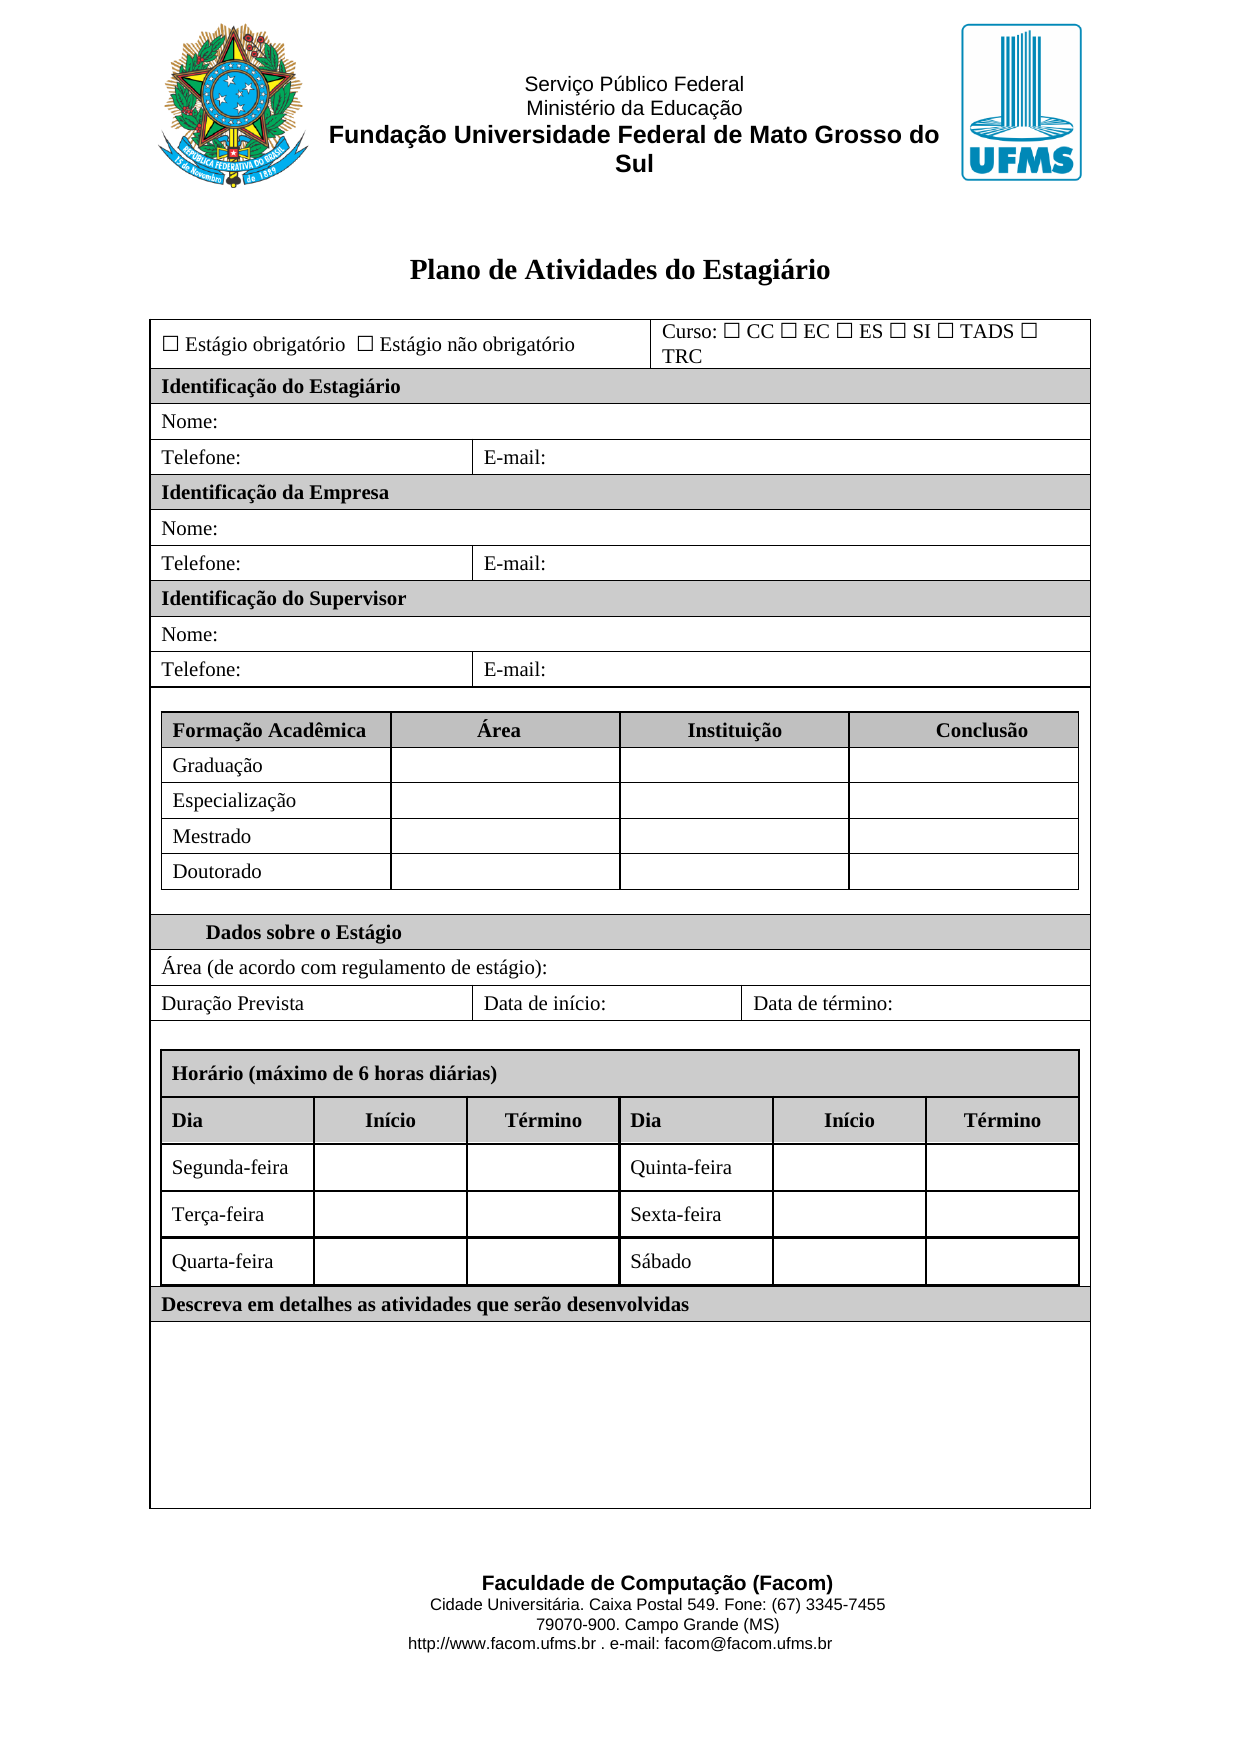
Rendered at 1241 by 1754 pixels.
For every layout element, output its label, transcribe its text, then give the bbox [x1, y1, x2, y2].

table_header Formação Acadêmica [162, 713, 390, 747]
table_cell [392, 783, 619, 818]
table_cell Nome: [151, 510, 1090, 545]
table_cell Data de término: [742, 986, 1090, 1020]
table_cell Identificação do Estagiário [151, 369, 1090, 403]
table_cell [468, 1192, 618, 1236]
table_cell Identificação do Supervisor [151, 581, 1090, 616]
table_cell Telefone: [151, 546, 472, 580]
table_cell [774, 1239, 925, 1283]
table_cell [850, 748, 1078, 782]
table_cell Sábado [621, 1239, 772, 1283]
table_cell [392, 854, 619, 888]
table_cell Início [774, 1098, 925, 1142]
table_cell [774, 1145, 925, 1189]
table_cell [927, 1239, 1078, 1283]
table_header Conclusão [850, 713, 1078, 747]
table_cell Telefone: [151, 652, 472, 686]
table_cell [927, 1192, 1078, 1236]
table_cell Nome: [151, 617, 1090, 651]
table_cell Graduação [162, 748, 390, 782]
table_cell [927, 1145, 1078, 1189]
table_header ☐ Estágio obrigatório ☐ Estágio não obrigatório [151, 320, 650, 368]
table_cell Especialização [162, 783, 390, 818]
table_cell E-mail: [473, 546, 1090, 580]
table_cell Dados sobre o Estágio [151, 915, 1090, 949]
table_cell [468, 1239, 618, 1283]
table_cell Área (de acordo com regulamento de estágio): [151, 950, 1090, 984]
table_header Área [392, 713, 619, 747]
table_cell [621, 819, 848, 853]
table_cell [621, 854, 848, 888]
table_cell [151, 688, 1090, 914]
table_cell [850, 819, 1078, 853]
table_cell Dia [162, 1098, 313, 1142]
table_cell [315, 1192, 466, 1236]
table_cell Telefone: [151, 440, 472, 474]
table_cell Duração Prevista [151, 986, 472, 1020]
table_cell Quinta-feira [621, 1145, 772, 1189]
table_cell Segunda-feira [162, 1145, 313, 1189]
table_cell Mestrado [162, 819, 390, 853]
table_cell [850, 854, 1078, 888]
table_cell Data de início: [473, 986, 741, 1020]
picture [157, 23, 309, 188]
table_cell Quarta-feira [162, 1239, 313, 1283]
table_cell E-mail: [473, 440, 1090, 474]
table_cell [151, 1322, 1090, 1508]
table_cell Descreva em detalhes as atividades que serão desenvolvidas [151, 1287, 1090, 1321]
table_header Instituição [621, 713, 848, 747]
table_cell [392, 819, 619, 853]
picture [964, 26, 1079, 178]
table_header Horário (máximo de 6 horas diárias) [162, 1051, 1078, 1096]
table_cell E-mail: [473, 652, 1090, 686]
table_cell [774, 1192, 925, 1236]
table_cell [315, 1145, 466, 1189]
table_cell Sexta-feira [621, 1192, 772, 1236]
table_cell Início [315, 1098, 466, 1142]
table_cell [621, 748, 848, 782]
table_cell [621, 783, 848, 818]
table_cell Nome: [151, 404, 1090, 438]
table_cell Dia [621, 1098, 772, 1142]
table_cell [151, 1021, 1090, 1286]
text Plano de Atividades do Estagiário [150, 252, 1090, 286]
table_cell Terça-feira [162, 1192, 313, 1236]
table_header Curso: ☐ CC ☐ EC ☐ ES ☐ SI ☐ TADS ☐ TRC [651, 320, 1090, 368]
table_cell [850, 783, 1078, 818]
table_cell Doutorado [162, 854, 390, 888]
table_cell [315, 1239, 466, 1283]
table_cell Término [927, 1098, 1078, 1142]
table_cell [468, 1145, 618, 1189]
table_cell Término [468, 1098, 618, 1142]
table_cell Identificação da Empresa [151, 475, 1090, 509]
table_cell [392, 748, 619, 782]
